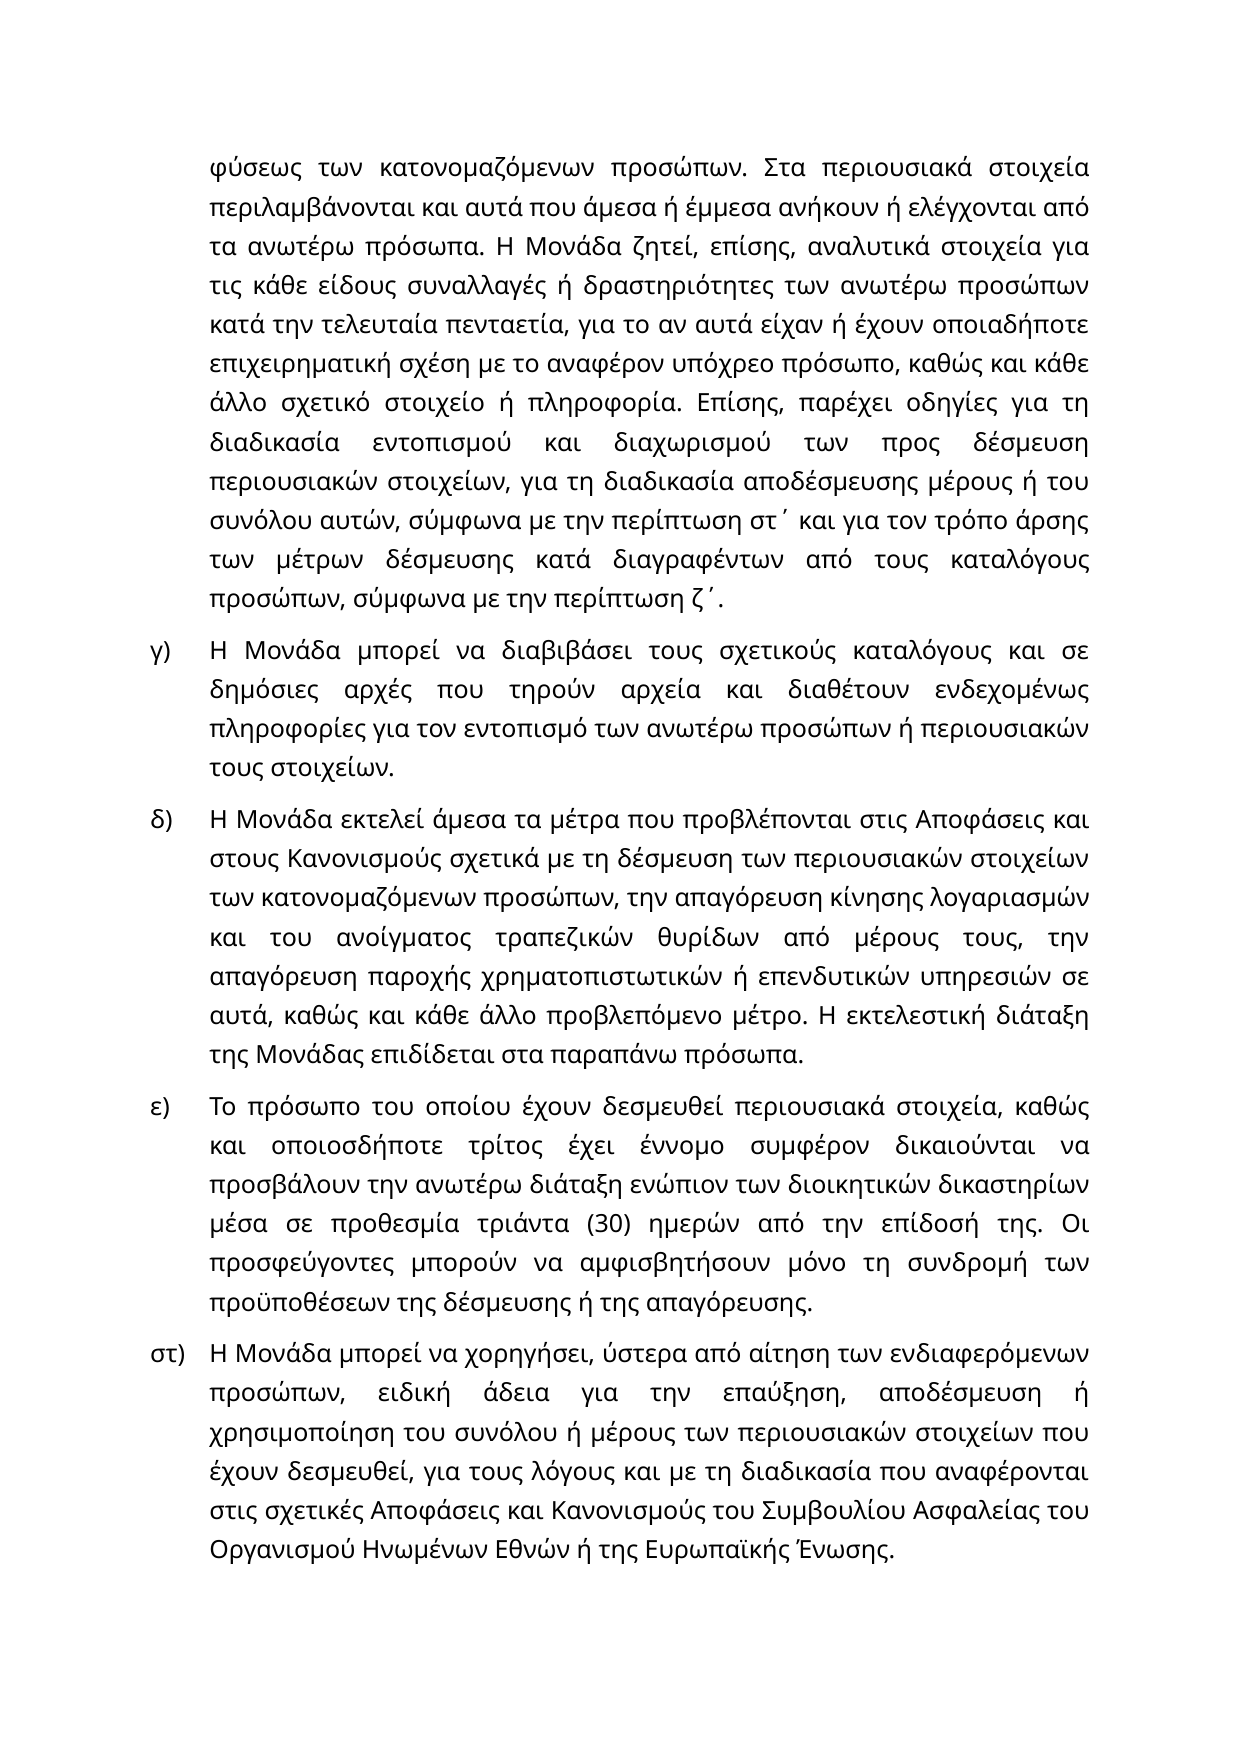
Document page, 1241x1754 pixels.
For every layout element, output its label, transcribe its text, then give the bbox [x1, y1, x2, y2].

list γ) Η Μονάδα μπορεί να διαβιβάσει τους σχετικούς καταλόγους και σε δημόσιες αρχές που τηρούν αρχεία και διαθέτουν ενδεχομένως πληροφορίες για τον εντοπισμό των ανωτέρω προσώπων ή περιουσιακών τους στοιχείων. [150, 632, 1090, 784]
list φύσεως των κατονομαζόμενων προσώπων. Στα περιουσιακά στοιχεία περιλαμβάνονται και αυτά που άμεσα ή έμμεσα ανήκουν ή ελέγχονται από τα ανωτέρω πρόσωπα. Η Μονάδα ζητεί, επίσης, αναλυτικά στοιχεία για τις κάθε είδους συναλλαγές ή δραστηριότητες των ανωτέρω προσώπων κατά την τελευταία πενταετία, για το αν αυτά είχαν ή έχουν οποιαδήποτε επιχειρηματική σχέση με το αναφέρον υπόχρεο πρόσωπο, καθώς και κάθε άλλο σχετικό στοιχείο ή πληροφορία. Επίσης, παρέχει οδηγίες για τη διαδικασία εντοπισμού και διαχωρισμού των προς δέσμευση περιουσιακών στοιχείων, για τη διαδικασία αποδέσμευσης μέρους ή του συνόλου αυτών, σύμφωνα με την περίπτωση στ΄ και για τον τρόπο άρσης των μέτρων δέσμευσης κατά διαγραφέντων από τους καταλόγους προσώπων, σύμφωνα με την περίπτωση ζ΄. [150, 150, 1090, 615]
list στ) Η Μονάδα μπορεί να χορηγήσει, ύστερα από αίτηση των ενδιαφερόμενων προσώπων, ειδική άδεια για την επαύξηση, αποδέσμευση ή χρησιμοποίηση του συ­νόλου ή μέρους των περιουσιακών στοιχείων που έχουν δεσμευθεί, για τους λόγους και με τη διαδικασία που αναφέρονται στις σχετικές Αποφάσεις και Κανονισμούς του Συμβουλίου Ασφαλείας του Οργανισμού Ηνωμένων Εθνών ή της Ευρωπαϊκής Ένωσης. [150, 1336, 1090, 1566]
list ε) Το πρόσωπο του οποίου έχουν δεσμευθεί περιουσιακά στοιχεία, καθώς και οποιοσδήποτε τρίτος έχει έννομο συμφέρον δικαιούνται να προσβάλουν την ανωτέρω διάταξη ενώπιον των διοικητικών δικαστηρίων μέσα σε προθεσμία τριάντα (30) ημερών από την επίδοσή της. Οι προσφεύγοντες μπορούν να αμφισβητήσουν μόνο τη συνδρομή των προϋποθέσεων της δέσμευσης ή της απαγόρευσης. [150, 1088, 1090, 1318]
list δ) Η Μονάδα εκτελεί άμεσα τα μέτρα που προβλέπονται στις Αποφάσεις και στους Κανονισμούς σχετικά με τη δέσμευση των περιουσιακών στοιχείων των κατονομαζόμενων προσώπων, την απαγόρευση κίνησης λογαριασμών και του ανοίγματος τραπεζικών θυρίδων από μέρους τους, την απαγόρευση παροχής χρηματοπιστωτικών ή επενδυτικών υπηρεσιών σε αυτά, καθώς και κάθε άλλο προβλεπόμενο μέτρο. Η εκτελεστική διάταξη της Μονάδας επιδίδεται στα παραπάνω πρόσωπα. [150, 802, 1090, 1071]
